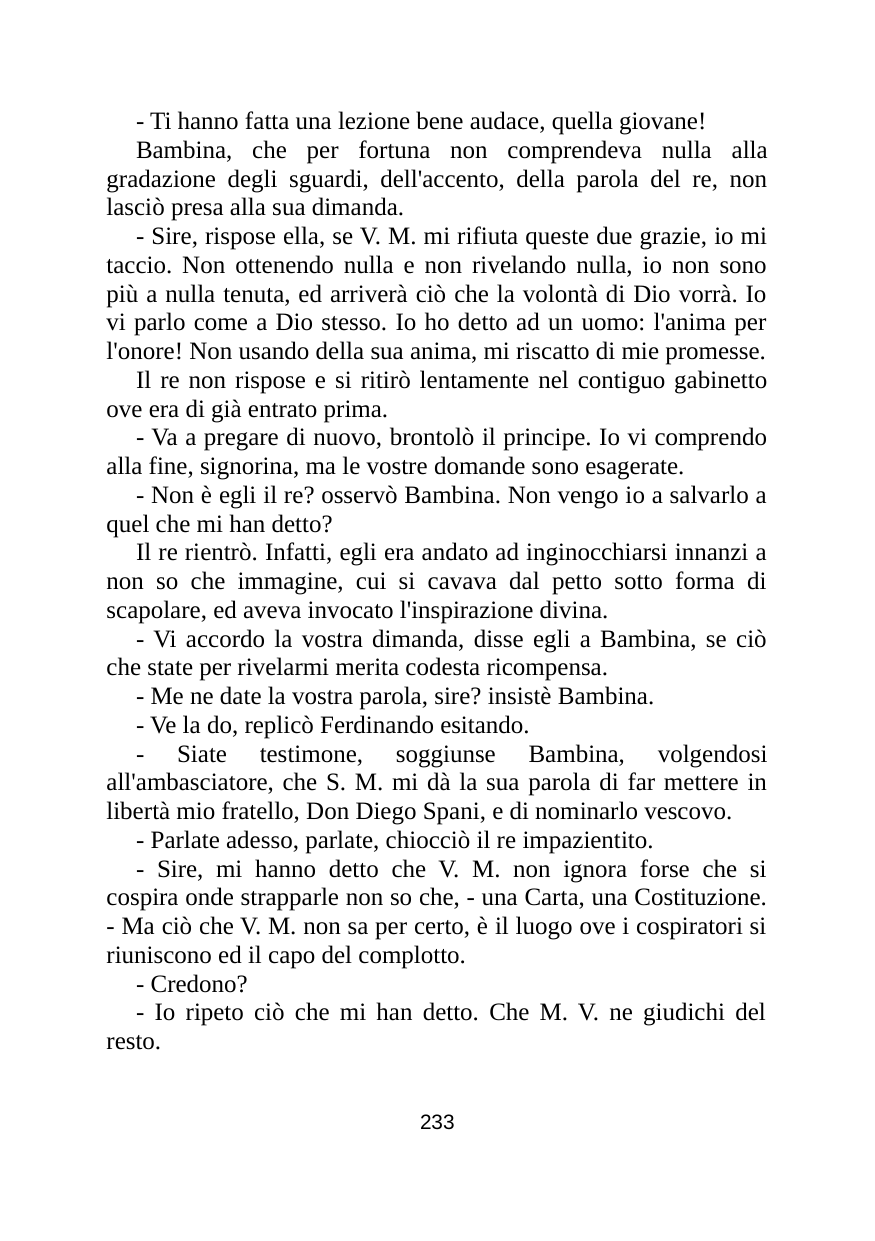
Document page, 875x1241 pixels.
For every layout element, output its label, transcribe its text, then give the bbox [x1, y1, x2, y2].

text - Sire, rispose ella, se V. M. mi rifiuta queste due grazie, io mi taccio. Non ottenendo nulla e non rivelando nulla, io non sono più a nulla tenuta, ed arriverà ciò che la volontà di Dio vorrà. Io vi parlo come a Dio stesso. Io ho detto ad un uomo: l'anima per l'onore! Non usando della sua anima, mi riscatto di mie promesse. [106, 221, 768, 365]
text - Va a pregare di nuovo, brontolò il principe. Io vi comprendo alla fine, signorina, ma le vostre domande sono esagerate. [106, 422, 768, 480]
text - Io ripeto ciò che mi han detto. Che M. V. ne giudichi del resto. [106, 997, 768, 1055]
text - Sire, mi hanno detto che V. M. non ignora forse che si cospira onde strapparle non so che, - una Carta, una Costituzione. - Ma ciò che V. M. non sa per certo, è il luogo ove i cospiratori si riuniscono ed il capo del complotto. [106, 854, 768, 969]
text - Siate testimone, soggiunse Bambina, volgendosi all'ambasciatore, che S. M. mi dà la sua parola di far mettere in libertà mio fratello, Don Diego Spani, e di nominarlo vescovo. [106, 739, 768, 825]
text - Ve la do, replicò Ferdinando esitando. [106, 710, 768, 739]
text - Vi accordo la vostra dimanda, disse egli a Bambina, se ciò che state per rivelarmi merita codesta ricompensa. [106, 624, 768, 681]
text Bambina, che per fortuna non comprendeva nulla alla gradazione degli sguardi, dell'accento, della parola del re, non lasciò presa alla sua dimanda. [106, 135, 768, 221]
text Il re non rispose e si ritirò lentamente nel contiguo gabinetto ove era di già entrato prima. [106, 365, 768, 422]
text - Ti hanno fatta una lezione bene audace, quella giovane! [106, 106, 768, 135]
text - Credono? [106, 969, 768, 997]
text Il re rientrò. Infatti, egli era andato ad inginocchiarsi innanzi a non so che immagine, cui si cavava dal petto sotto forma di scapolare, ed aveva invocato l'inspirazione divina. [106, 537, 768, 624]
text - Me ne date la vostra parola, sire? insistè Bambina. [106, 681, 768, 710]
text - Parlate adesso, parlate, chiocciò il re impazientito. [106, 825, 768, 854]
text - Non è egli il re? osservò Bambina. Non vengo io a salvarlo a quel che mi han detto? [106, 480, 768, 537]
